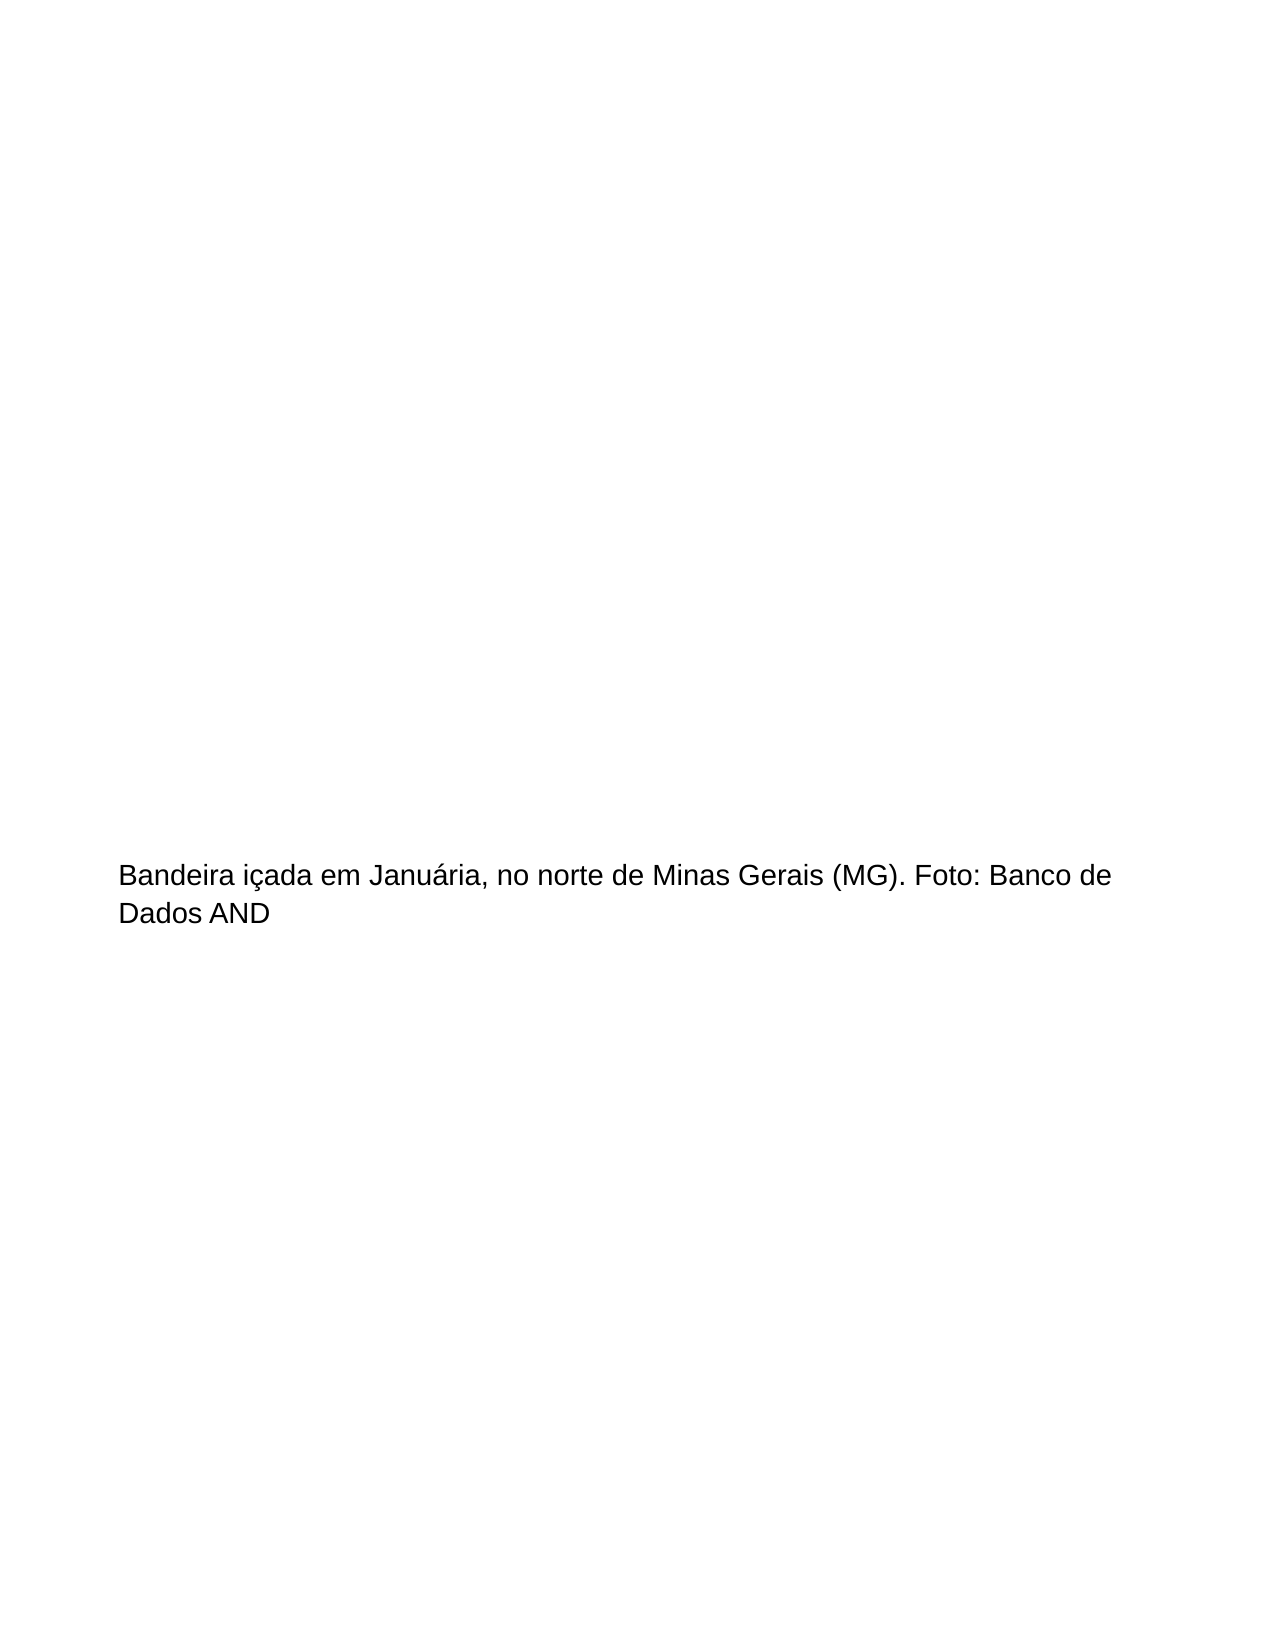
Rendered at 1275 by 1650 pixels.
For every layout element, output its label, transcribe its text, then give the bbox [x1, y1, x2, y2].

text Bandeira içada em Januária, no norte de Minas Gerais (MG). Foto: Banco de Dados AND [118, 857, 1157, 929]
